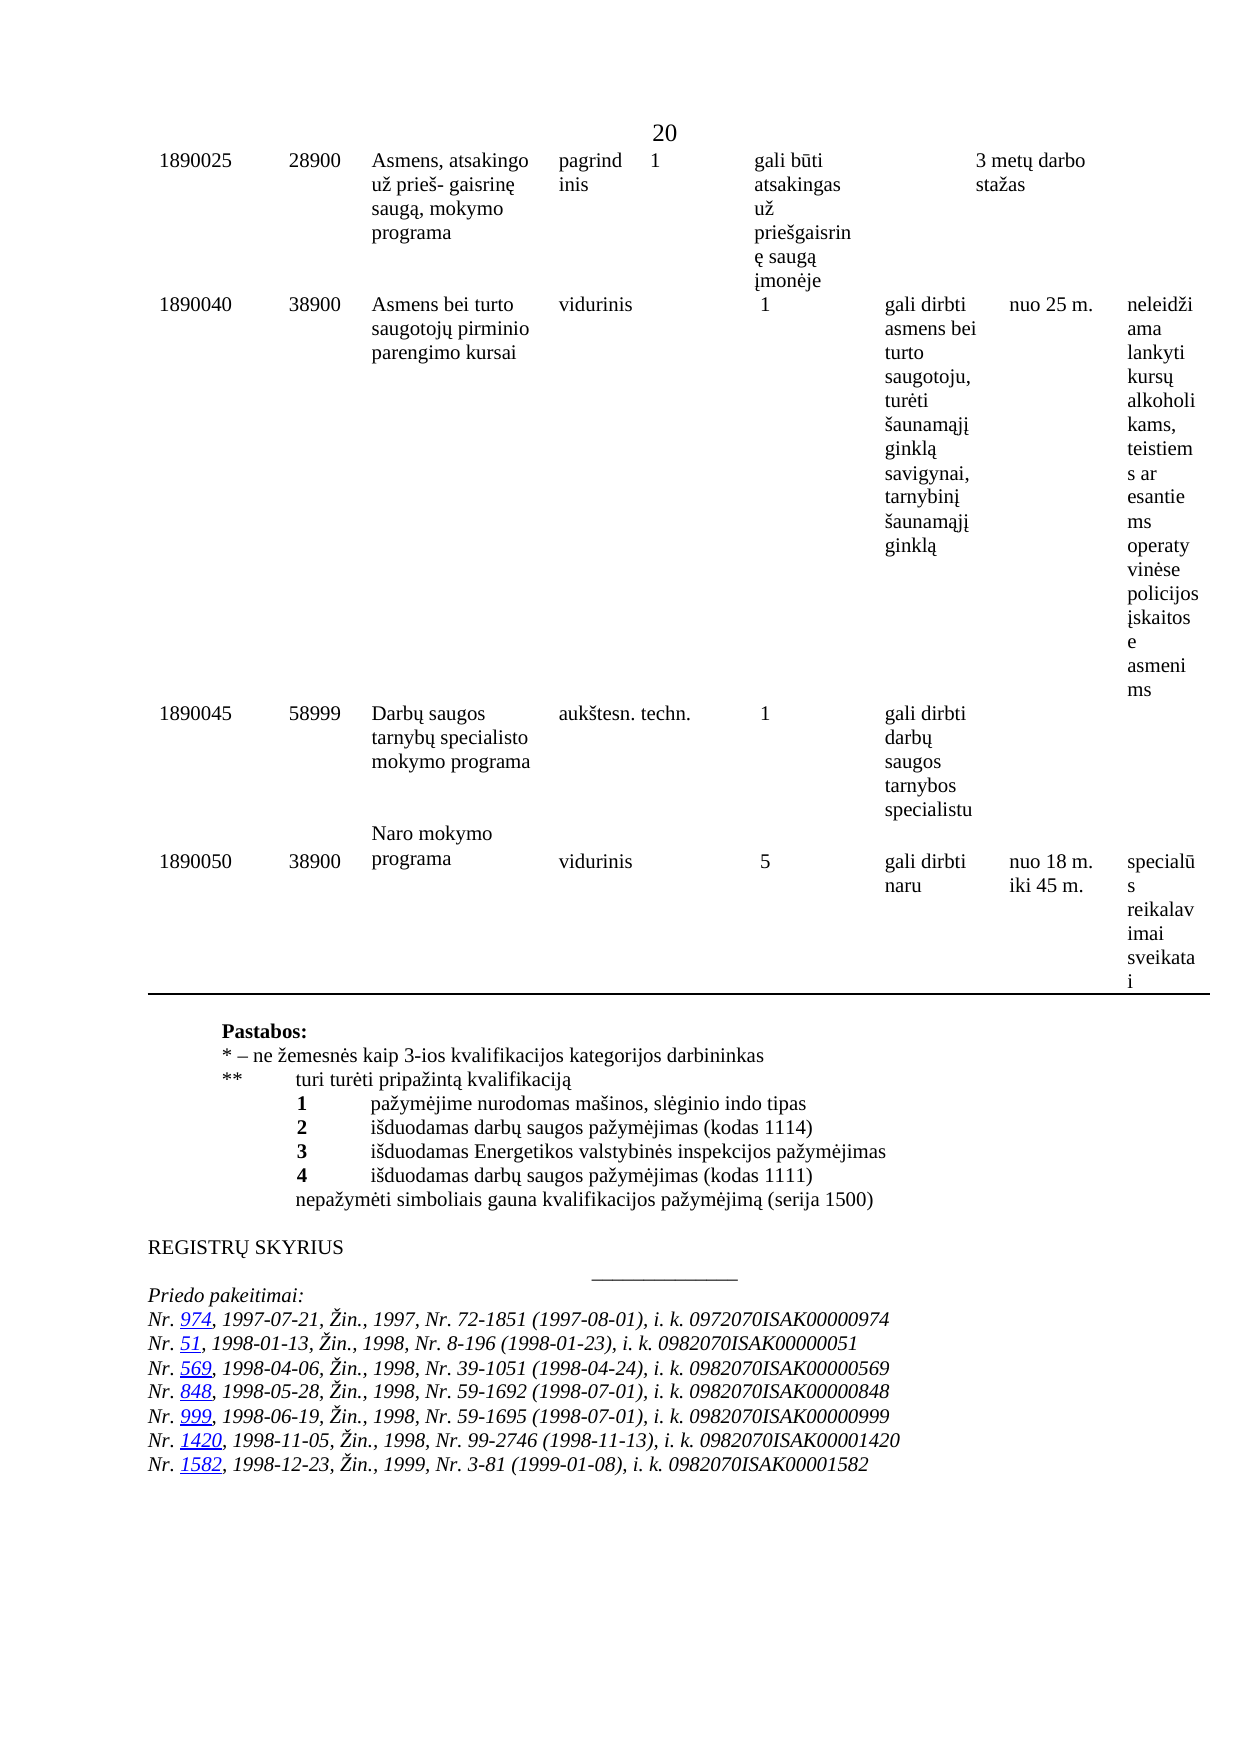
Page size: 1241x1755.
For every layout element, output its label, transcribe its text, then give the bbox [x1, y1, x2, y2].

table_cell neleidžiama lankyti kursų alkoholikams, teistiems ar esantiems operatyvinėse policijos įskaitose asmenims [1116, 292, 1210, 701]
list išduodamas darbų saugos pažymėjimas (kodas 1114) [297, 1115, 1181, 1139]
table_cell [749, 557, 873, 581]
table_cell [547, 821, 749, 847]
table_cell [1210, 629, 1216, 701]
table_cell [148, 821, 277, 847]
table_cell [998, 751, 1116, 821]
table_cell [873, 629, 998, 701]
table_cell vidurinis [547, 847, 749, 993]
table_cell [148, 557, 277, 581]
table_cell [1210, 821, 1216, 847]
table_cell [1210, 292, 1216, 316]
table_cell 1890045 [148, 701, 277, 725]
table_cell [1210, 725, 1216, 751]
table_cell [1210, 316, 1216, 364]
list išduodamas Energetikos valstybinės inspekcijos pažymėjimas [297, 1139, 1181, 1163]
table_cell [749, 821, 873, 847]
table_cell [1210, 751, 1216, 821]
table_cell [1210, 701, 1216, 725]
table_cell Asmens, atsakingo už prieš- gaisrinę saugą, mokymo programa [360, 148, 547, 292]
table_cell [749, 605, 873, 629]
table_cell [148, 364, 277, 557]
table_cell nuo 25 m. [998, 292, 1116, 316]
table_cell [547, 751, 749, 821]
table_cell pagrindinis [547, 148, 638, 292]
table_cell 1890025 [148, 148, 277, 292]
table_cell 1890050 [148, 847, 277, 993]
table_cell nuo 18 m. iki 45 m. [998, 847, 1116, 993]
text Registrų skyrius [148, 1211, 1181, 1259]
text Nr. 51, 1998-01-13, Žin., 1998, Nr. 8-196 (1998-01-23), i. k. 0982070ISAK00000051 [148, 1331, 1181, 1355]
table_cell [873, 581, 998, 605]
text Nr. 848, 1998-05-28, Žin., 1998, Nr. 59-1692 (1998-07-01), i. k. 0982070ISAK00000848 [148, 1379, 1181, 1403]
table_cell [873, 605, 998, 629]
table_cell [547, 364, 749, 557]
text Nr. 1582, 1998-12-23, Žin., 1999, Nr. 3-81 (1999-01-08), i. k. 0982070ISAK00001582 [148, 1452, 1181, 1476]
table_cell [1210, 557, 1216, 581]
table_cell [148, 581, 277, 605]
table_cell [873, 821, 998, 847]
table_cell gali būti atsakingas už priešgaisrinę saugą įmonėje [743, 148, 867, 292]
text * – ne žemesnės kaip 3-ios kvalifikacijos kategorijos darbininkas [148, 1043, 1181, 1067]
text Priedo pakeitimai: [148, 1283, 1181, 1307]
table_cell 1 [639, 148, 743, 292]
table_cell [998, 605, 1116, 629]
table_cell [1116, 725, 1210, 751]
table_cell 5 [749, 847, 873, 993]
table_cell [148, 751, 277, 821]
table_cell [278, 364, 360, 557]
table_cell 58999 [278, 701, 360, 725]
table_cell [360, 581, 547, 605]
table_cell [998, 557, 1116, 581]
table_cell [278, 751, 360, 821]
table_cell [360, 557, 547, 581]
table_cell [278, 557, 360, 581]
table_cell 1 [749, 292, 873, 316]
table_cell [278, 629, 360, 701]
table_cell 1890040 [148, 292, 277, 316]
text ** turi turėti pripažintą kvalifikaciją [148, 1067, 1181, 1091]
table_cell [278, 316, 360, 364]
text Nr. 569, 1998-04-06, Žin., 1998, Nr. 39-1051 (1998-04-24), i. k. 0982070ISAK00000569 [148, 1355, 1181, 1379]
table_cell 38900 [278, 292, 360, 316]
table_cell [998, 364, 1116, 557]
table_cell [749, 725, 873, 751]
table_cell gali dirbti darbų saugos tarnybos specialistu [873, 701, 998, 821]
table_cell [148, 316, 277, 364]
table_cell [749, 316, 873, 364]
table_cell 3 metų darbo stažas [964, 148, 1099, 292]
table_cell [148, 605, 277, 629]
table_cell [749, 581, 873, 605]
list nepažymėti simboliais gauna kvalifikacijos pažymėjimą (serija 1500) [295, 1187, 1181, 1211]
table_cell 28900 [278, 148, 360, 292]
table_cell [1210, 605, 1216, 629]
table_cell [360, 364, 547, 557]
table_cell [1210, 364, 1216, 557]
table_cell [868, 148, 964, 292]
table_cell [1116, 821, 1210, 847]
table_cell [749, 751, 873, 821]
table_cell [547, 725, 749, 751]
table_cell [148, 725, 277, 751]
table_cell gali dirbti naru [873, 847, 998, 993]
text Nr. 1420, 1998-11-05, Žin., 1998, Nr. 99-2746 (1998-11-13), i. k. 0982070ISAK00001420 [148, 1428, 1181, 1452]
text Pastabos: [148, 1018, 1181, 1043]
text Nr. 999, 1998-06-19, Žin., 1998, Nr. 59-1695 (1998-07-01), i. k. 0982070ISAK00000999 [148, 1403, 1181, 1428]
table_cell [998, 821, 1116, 847]
table_cell [1116, 148, 1210, 292]
table_cell [1210, 581, 1216, 605]
table_cell 1 [749, 701, 873, 725]
table_cell [148, 629, 277, 701]
text ______________ [148, 1259, 1181, 1283]
table_cell gali dirbti asmens bei turto saugotoju, turėti šaunamąjį ginklą savigynai, tarnybinį šaunamąjį ginklą [873, 292, 998, 557]
table_cell vidurinis [547, 292, 749, 316]
table_cell [749, 364, 873, 557]
text Nr. 974, 1997-07-21, Žin., 1997, Nr. 72-1851 (1997-08-01), i. k. 0972070ISAK00000974 [148, 1307, 1181, 1331]
table_cell [547, 581, 749, 605]
table_cell [749, 629, 873, 701]
table_cell [1116, 701, 1210, 725]
table_cell [998, 629, 1116, 701]
table_cell [547, 316, 749, 364]
table_cell [998, 725, 1116, 751]
table_cell [1210, 148, 1216, 292]
list išduodamas darbų saugos pažymėjimas (kodas 1111) [297, 1163, 1181, 1187]
table_cell [547, 629, 749, 701]
table_cell [547, 557, 749, 581]
table_cell [278, 725, 360, 751]
table_cell [1210, 847, 1216, 993]
table_cell aukštesn. techn. [547, 701, 749, 725]
table_cell [360, 629, 547, 701]
table_cell [278, 821, 360, 847]
table_cell [360, 605, 547, 629]
table_cell [278, 605, 360, 629]
table_cell [278, 581, 360, 605]
table_cell [998, 581, 1116, 605]
list pažymėjime nurodomas mašinos, slėginio indo tipas [297, 1091, 1181, 1115]
table_cell Asmens bei turto saugotojų pirminio parengimo kursai [360, 292, 547, 364]
table_cell [1116, 751, 1210, 821]
table_cell [998, 316, 1116, 364]
table_cell [998, 701, 1116, 725]
table_cell [547, 605, 749, 629]
table_cell [1099, 148, 1116, 292]
table_cell 38900 [278, 847, 360, 993]
table_cell Darbų saugos tarnybų specialisto mokymo programa Naro mokymo programa [360, 701, 547, 993]
table_cell [873, 557, 998, 581]
table_cell specialūs reikalavimai sveikatai [1116, 847, 1210, 993]
